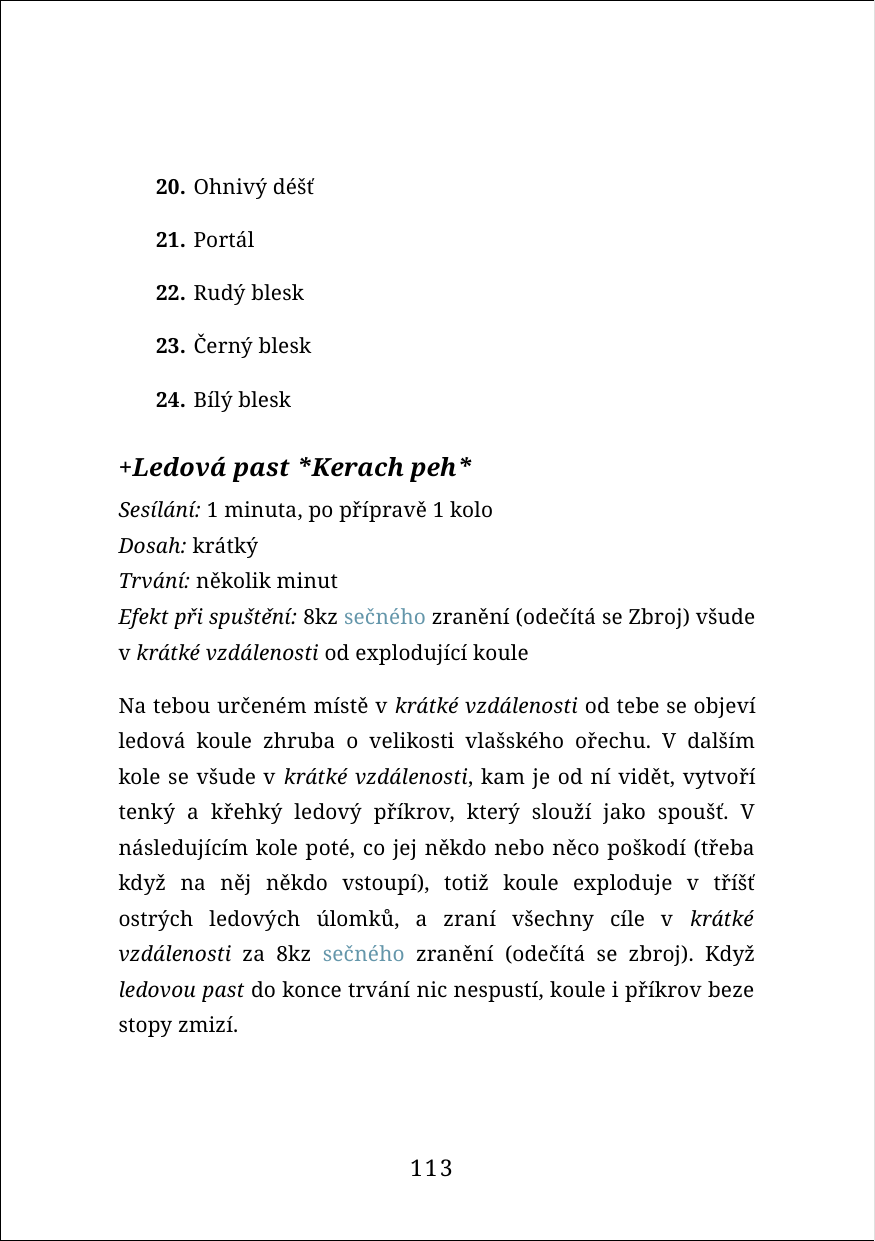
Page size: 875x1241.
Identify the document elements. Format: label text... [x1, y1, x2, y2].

list Rudý blesk [156, 278, 756, 307]
text Sesílání: 1 minuta, po přípravě 1 kolo Dosah: krátký Trvání: několik minut Efekt při spuštění: 8kz sečného zranění (odečítá se Zbroj) všude v krátké vzdálenosti od explodující koule [118, 496, 756, 666]
list Černý blesk [156, 331, 756, 360]
list Portál [156, 225, 756, 253]
list Ohnivý déšť [156, 172, 756, 200]
list Bílý blesk [156, 385, 756, 413]
text Na tebou určeném místě v krátké vzdálenosti od tebe se objeví ledová koule zhruba o velikosti vlašského ořechu. V dalším kole se všude v krátké vzdálenosti, kam je od ní vidět, vytvoří tenký a křehký ledový příkrov, který slouží jako spoušť. V následujícím kole poté, co jej někdo nebo něco poškodí (třeba když na něj někdo vstoupí), totiž koule exploduje v tříšť ostrých ledových úlomků, a zraní všechny cíle v krátké vzdálenosti za 8kz sečného zranění (odečítá se zbroj). Když ledovou past do konce trvání nic nespustí, koule i příkrov beze stopy zmizí. [118, 691, 756, 1039]
subtitle +Ledová past *Kerach peh* [118, 450, 756, 484]
